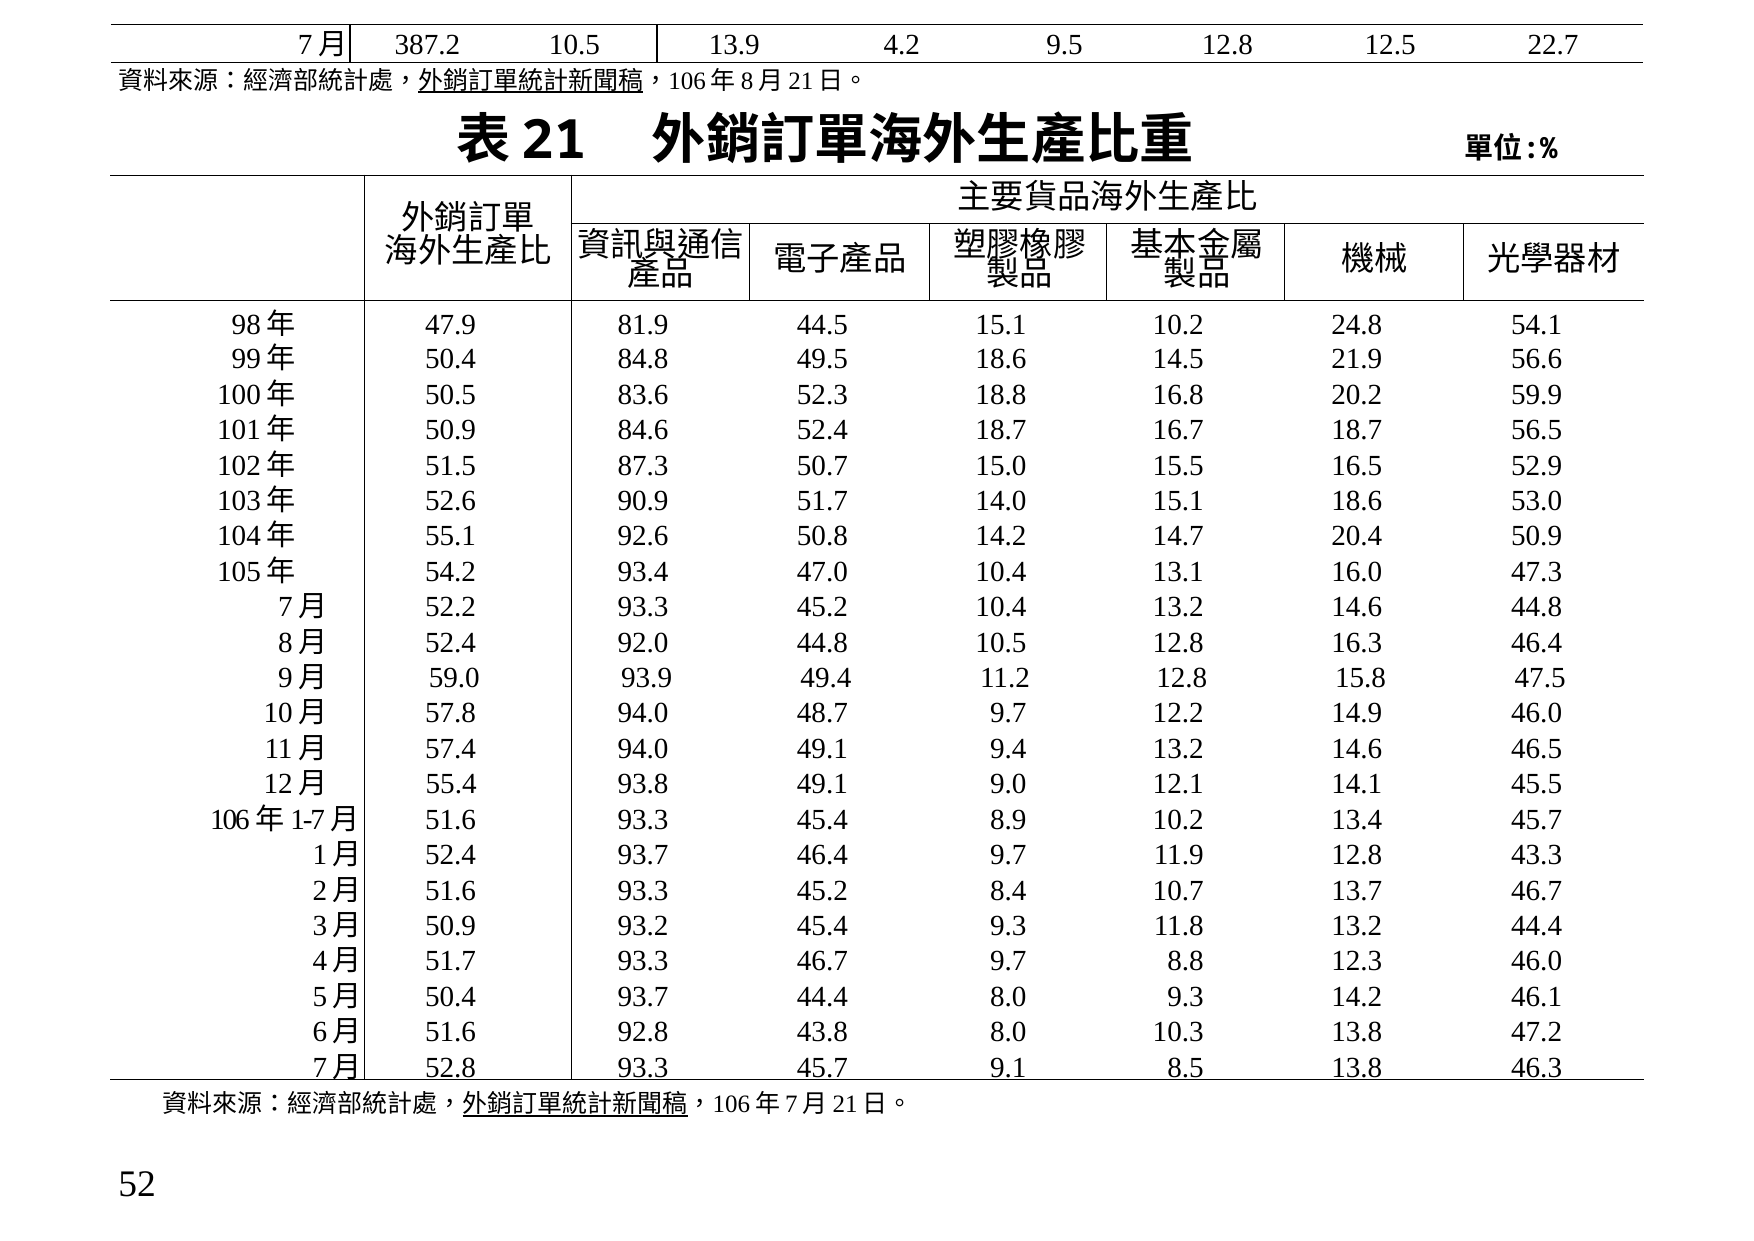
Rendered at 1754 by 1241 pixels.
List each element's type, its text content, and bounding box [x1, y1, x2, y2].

table_cell 16.7 [1106, 406, 1284, 442]
table_cell 15.1 [930, 301, 1106, 335]
text 資料來源：經濟部統計處，外銷訂單統計新聞稿，106年7月21日。 [162, 1093, 1636, 1118]
table_cell 387.2 [351, 25, 509, 62]
table_cell 9月 [110, 654, 364, 689]
table_cell 7月 [110, 583, 364, 619]
table_cell 14.2 [930, 513, 1106, 548]
table_cell 10.7 [1106, 867, 1284, 902]
table_cell 49.1 [749, 725, 930, 760]
table_cell 10.5 [509, 25, 656, 62]
table_cell 11.8 [1106, 902, 1284, 937]
table_cell 12.2 [1106, 690, 1284, 725]
table_cell 56.6 [1464, 335, 1644, 371]
table_cell 57.4 [365, 725, 571, 760]
table_cell 15.0 [930, 442, 1106, 477]
table_cell 51.6 [365, 1008, 571, 1044]
table_cell 46.7 [1464, 867, 1644, 902]
table_cell 50.4 [365, 335, 571, 371]
table_cell 55.4 [365, 760, 571, 796]
table_cell 8.5 [1106, 1044, 1284, 1079]
table_cell 51.6 [365, 867, 571, 902]
table_cell 51.7 [365, 938, 571, 973]
table_cell 16.8 [1106, 371, 1284, 406]
table_cell 104年 [110, 513, 364, 548]
table_cell 51.5 [365, 442, 571, 477]
table_cell 56.5 [1464, 406, 1644, 442]
table_cell 90.9 [572, 477, 749, 512]
table_cell 11.9 [1106, 831, 1284, 867]
table_cell 47.0 [749, 548, 930, 583]
table_cell 14.9 [1284, 690, 1464, 725]
table_cell 2月 [110, 867, 364, 902]
table_cell 106年1-7月 [110, 796, 364, 831]
table_cell 11.2 [930, 654, 1106, 689]
table_cell 16.0 [1284, 548, 1464, 583]
table_cell 14.6 [1284, 583, 1464, 619]
table_cell 46.1 [1464, 973, 1644, 1008]
text 資料來源：經濟部統計處，外銷訂單統計新聞稿，106年8月21日。 [118, 63, 1636, 96]
table_cell 5月 [110, 973, 364, 1008]
table_cell 49.5 [749, 335, 930, 371]
table_cell 13.9 [658, 25, 829, 62]
table_cell 14.5 [1106, 335, 1284, 371]
table_cell 9.1 [930, 1044, 1106, 1079]
table_cell 93.3 [572, 867, 749, 902]
table_cell 46.5 [1464, 725, 1644, 760]
table_cell 45.7 [749, 1044, 930, 1079]
table_cell 9.7 [930, 938, 1106, 973]
table_cell 93.9 [572, 654, 749, 689]
table_cell 52.9 [1464, 442, 1644, 477]
table_cell 15.5 [1106, 442, 1284, 477]
table_cell 44.4 [1464, 902, 1644, 937]
table_cell 50.9 [365, 406, 571, 442]
table_cell 49.1 [749, 760, 930, 796]
table_cell 50.4 [365, 973, 571, 1008]
table_cell 50.7 [749, 442, 930, 477]
table_cell 13.4 [1284, 796, 1464, 831]
table_cell 81.9 [572, 301, 749, 335]
table_cell 44.8 [1464, 583, 1644, 619]
table_cell 93.3 [572, 938, 749, 973]
table_cell 13.2 [1106, 583, 1284, 619]
table_cell 13.7 [1284, 867, 1464, 902]
table_cell 8.8 [1106, 938, 1284, 973]
table_cell 18.6 [1284, 477, 1464, 512]
table_cell 55.1 [365, 513, 571, 548]
table_cell 43.3 [1464, 831, 1644, 867]
table_cell 18.7 [1284, 406, 1464, 442]
table_cell 16.5 [1284, 442, 1464, 477]
table_cell 光學器材 [1464, 224, 1644, 300]
table_cell 54.2 [365, 548, 571, 583]
table_cell 100年 [110, 371, 364, 406]
table_cell 93.3 [572, 796, 749, 831]
table_cell 45.2 [749, 867, 930, 902]
table_cell 59.9 [1464, 371, 1644, 406]
table_cell 45.5 [1464, 760, 1644, 796]
table_cell 50.5 [365, 371, 571, 406]
table_cell 7月 [110, 1044, 364, 1079]
table_cell 83.6 [572, 371, 749, 406]
table_cell 12.3 [1284, 938, 1464, 973]
table_cell 10.3 [1106, 1008, 1284, 1044]
table_cell 47.9 [365, 301, 571, 335]
table_cell 9.4 [930, 725, 1106, 760]
table_cell 20.2 [1284, 371, 1464, 406]
table_cell 46.3 [1464, 1044, 1644, 1079]
table_cell 84.8 [572, 335, 749, 371]
table_cell 4.2 [829, 25, 992, 62]
table_cell 94.0 [572, 690, 749, 725]
table_cell 13.2 [1106, 725, 1284, 760]
table_cell 46.7 [749, 938, 930, 973]
table_cell 塑膠橡膠 製品 [930, 224, 1106, 300]
table_cell 87.3 [572, 442, 749, 477]
table_cell 52.6 [365, 477, 571, 512]
table_cell 54.1 [1464, 301, 1644, 335]
table_cell 基本金屬 製品 [1107, 224, 1284, 300]
table_cell 53.0 [1464, 477, 1644, 512]
table_cell 93.3 [572, 583, 749, 619]
table_cell 47.5 [1464, 654, 1644, 689]
table_cell 10.5 [930, 619, 1106, 654]
table_cell 1月 [110, 831, 364, 867]
table_cell 92.6 [572, 513, 749, 548]
table_cell 10.2 [1106, 301, 1284, 335]
table_cell 4月 [110, 938, 364, 973]
table_cell 15.8 [1284, 654, 1464, 689]
table_cell 3月 [110, 902, 364, 937]
table_cell 12.8 [1155, 25, 1317, 62]
table_cell 資訊與通信產品 [572, 224, 749, 300]
table_cell 98年 [110, 301, 364, 335]
table_cell 21.9 [1284, 335, 1464, 371]
table_cell 92.8 [572, 1008, 749, 1044]
table_cell 93.7 [572, 831, 749, 867]
table_cell 52.4 [749, 406, 930, 442]
table_cell 13.1 [1106, 548, 1284, 583]
table_cell 51.7 [749, 477, 930, 512]
table_cell 45.7 [1464, 796, 1644, 831]
table_cell 電子產品 [750, 224, 929, 300]
table_header 主要貨品海外生產比 [572, 176, 1644, 223]
table_cell 93.2 [572, 902, 749, 937]
table_cell 52.2 [365, 583, 571, 619]
table_cell 47.2 [1464, 1008, 1644, 1044]
table_cell 18.6 [930, 335, 1106, 371]
table_cell 45.4 [749, 796, 930, 831]
table_cell 11月 [110, 725, 364, 760]
table_cell 49.4 [749, 654, 930, 689]
table_cell 46.4 [1464, 619, 1644, 654]
table_cell 52.3 [749, 371, 930, 406]
table_cell 12.5 [1318, 25, 1480, 62]
table_header [110, 176, 364, 300]
table_cell 43.8 [749, 1008, 930, 1044]
table_cell 9.7 [930, 831, 1106, 867]
table_cell 13.8 [1284, 1044, 1464, 1079]
table_cell 9.3 [1106, 973, 1284, 1008]
table_cell 59.0 [365, 654, 571, 689]
table_cell 16.3 [1284, 619, 1464, 654]
table_cell 57.8 [365, 690, 571, 725]
table_cell 93.4 [572, 548, 749, 583]
table_cell 44.8 [749, 619, 930, 654]
table_cell 46.4 [749, 831, 930, 867]
table_cell 47.3 [1464, 548, 1644, 583]
table_cell 52.4 [365, 831, 571, 867]
table_cell 52.8 [365, 1044, 571, 1079]
table_cell 24.8 [1284, 301, 1464, 335]
table_cell 7月 [111, 25, 349, 62]
table_cell 93.7 [572, 973, 749, 1008]
table_cell 48.7 [749, 690, 930, 725]
table_cell 44.5 [749, 301, 930, 335]
table_cell 18.7 [930, 406, 1106, 442]
table_cell 94.0 [572, 725, 749, 760]
table_cell 45.4 [749, 902, 930, 937]
table_cell 12.8 [1284, 831, 1464, 867]
table_cell 10.2 [1106, 796, 1284, 831]
table_cell 93.8 [572, 760, 749, 796]
subtitle 表21 外銷訂單海外生產比重 單位:% [118, 96, 1636, 174]
table_header 外銷訂單 海外生產比 [365, 176, 571, 300]
table_cell 9.0 [930, 760, 1106, 796]
table_cell 12.8 [1106, 619, 1284, 654]
table_cell 92.0 [572, 619, 749, 654]
table_cell 46.0 [1464, 690, 1644, 725]
table_cell 9.3 [930, 902, 1106, 937]
table_cell 8月 [110, 619, 364, 654]
table_cell 8.0 [930, 973, 1106, 1008]
table_cell 46.0 [1464, 938, 1644, 973]
table_cell 10月 [110, 690, 364, 725]
table_cell 10.4 [930, 583, 1106, 619]
table_cell 102年 [110, 442, 364, 477]
table_cell 84.6 [572, 406, 749, 442]
table_cell 22.7 [1480, 25, 1643, 62]
table_cell 50.9 [1464, 513, 1644, 548]
table_cell 105年 [110, 548, 364, 583]
table_cell 13.2 [1284, 902, 1464, 937]
table_cell 50.8 [749, 513, 930, 548]
table_cell 14.6 [1284, 725, 1464, 760]
table_cell 103年 [110, 477, 364, 512]
table_cell 52.4 [365, 619, 571, 654]
table_cell 14.1 [1284, 760, 1464, 796]
table_cell 12.8 [1106, 654, 1284, 689]
table_cell 15.1 [1106, 477, 1284, 512]
table_cell 9.7 [930, 690, 1106, 725]
table_cell 12.1 [1106, 760, 1284, 796]
table_cell 45.2 [749, 583, 930, 619]
table_cell 101年 [110, 406, 364, 442]
table_cell 20.4 [1284, 513, 1464, 548]
table_cell 50.9 [365, 902, 571, 937]
table_cell 93.3 [572, 1044, 749, 1079]
table_cell 12月 [110, 760, 364, 796]
table_cell 13.8 [1284, 1008, 1464, 1044]
table_cell 8.4 [930, 867, 1106, 902]
table_cell 8.9 [930, 796, 1106, 831]
table_cell 14.2 [1284, 973, 1464, 1008]
table_cell 99年 [110, 335, 364, 371]
table_cell 44.4 [749, 973, 930, 1008]
table_cell 9.5 [992, 25, 1155, 62]
table_cell 10.4 [930, 548, 1106, 583]
table_cell 51.6 [365, 796, 571, 831]
table_cell 14.0 [930, 477, 1106, 512]
table_cell 18.8 [930, 371, 1106, 406]
table_cell 6月 [110, 1008, 364, 1044]
table_cell 14.7 [1106, 513, 1284, 548]
table_cell 機械 [1285, 224, 1463, 300]
table_cell 8.0 [930, 1008, 1106, 1044]
